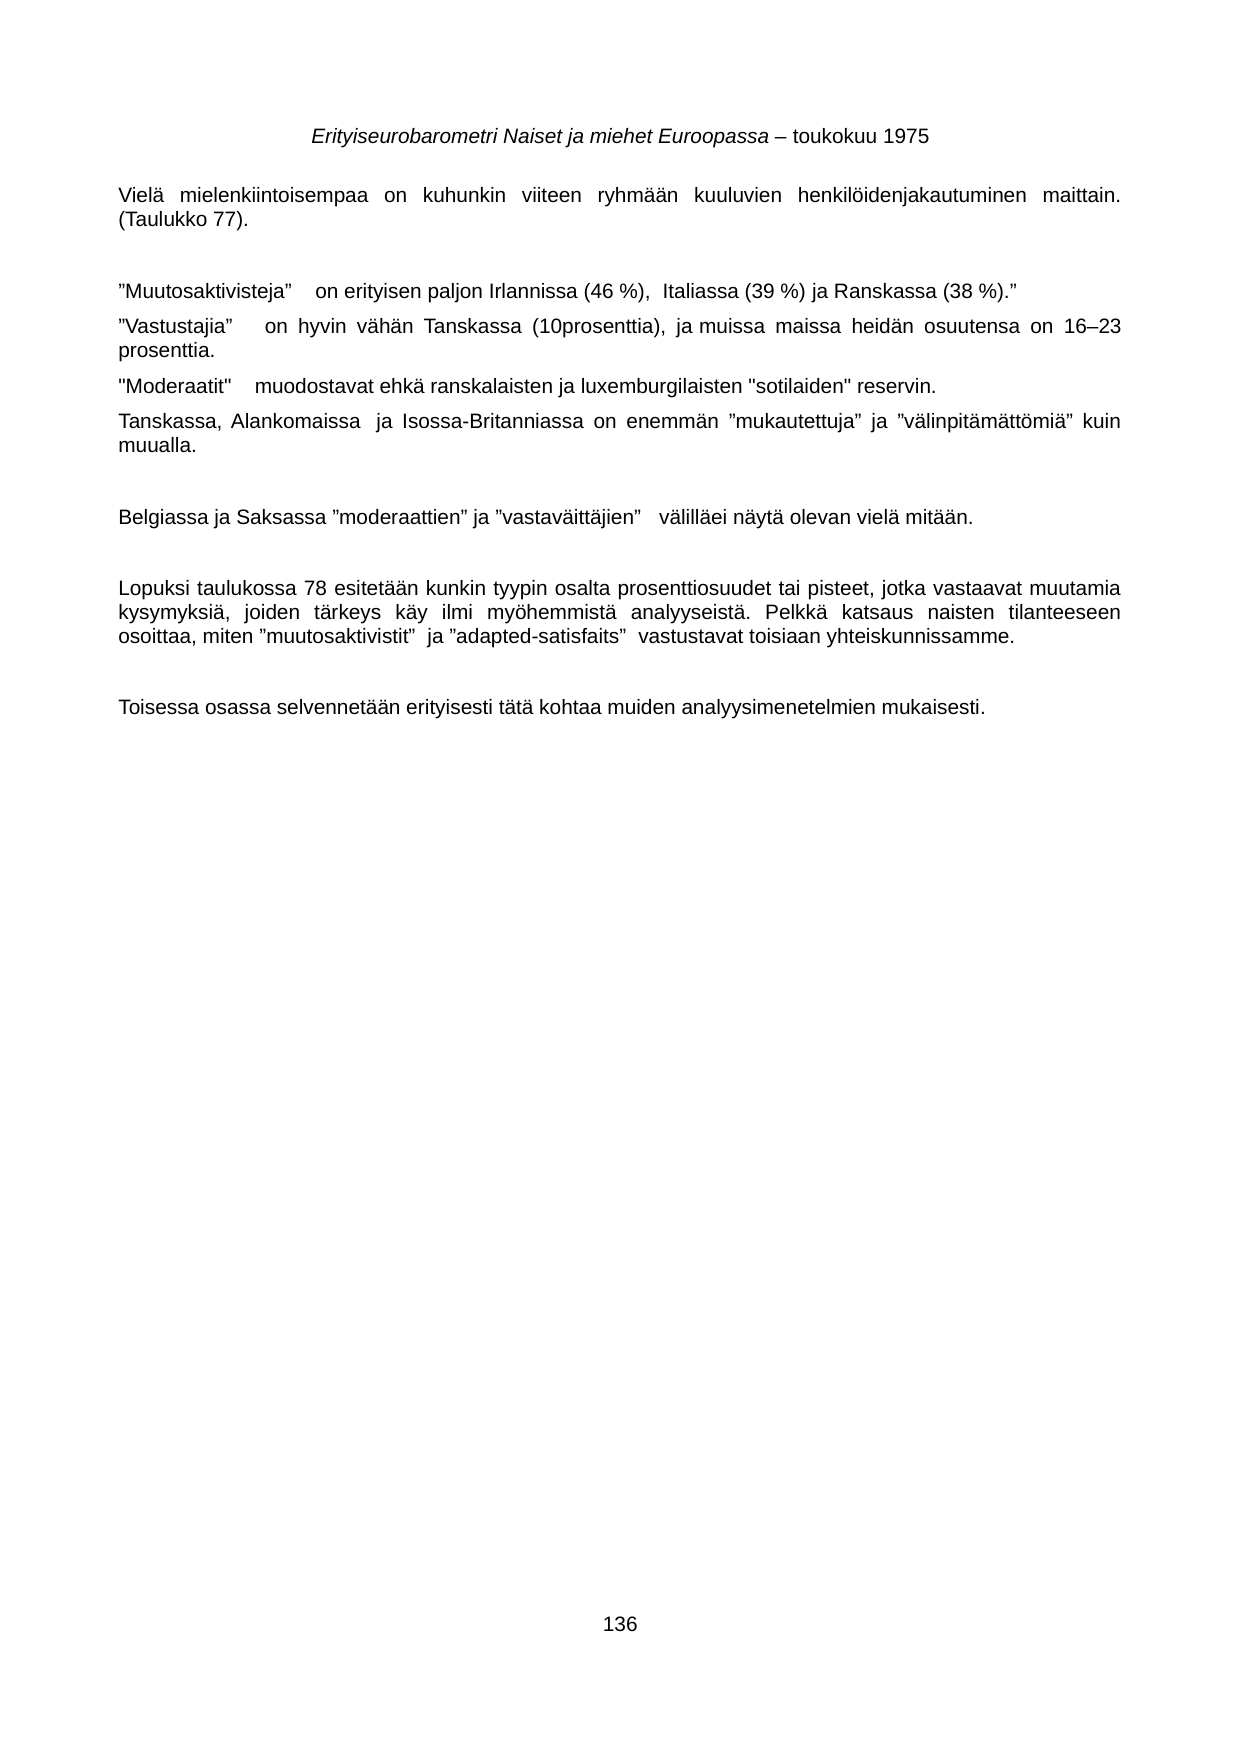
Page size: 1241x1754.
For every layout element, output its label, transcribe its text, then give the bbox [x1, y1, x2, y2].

text ”Vastustajia” on hyvin vähän Tanskassa (10prosenttia), ja muissa maissa heidän osuutensa on 16–23 prosenttia. [118, 314, 1122, 362]
text Lopuksi taulukossa 78 esitetään kunkin tyypin osalta prosenttiosuudet tai pisteet, jotka vastaavat muutamia kysymyksiä, joiden tärkeys käy ilmi myöhemmistä analyyseistä. Pelkkä katsaus naisten tilanteeseen osoittaa, miten ”muutosaktivistit” ja ”adapted-satisfaits” vastustavat toisiaan yhteiskunnissamme. [118, 576, 1122, 648]
text ”Muutosaktivisteja” on erityisen paljon Irlannissa (46 %), Italiassa (39 %) ja Ranskassa (38 %).” [118, 278, 1122, 302]
text Belgiassa ja Saksassa ”moderaattien” ja ”vastaväittäjien” välilläei näytä olevan vielä mitään. [118, 504, 1122, 528]
text Toisessa osassa selvennetään erityisesti tätä kohtaa muiden analyysimenetelmien mukaisesti. [118, 695, 1122, 719]
text Tanskassa, Alankomaissa ja Isossa-Britanniassa on enemmän ”mukautettuja” ja ”välinpitämättömiä” kuin muualla. [118, 409, 1122, 457]
text "Moderaatit" muodostavat ehkä ranskalaisten ja luxemburgilaisten "sotilaiden" reservin. [118, 374, 1122, 398]
text Vielä mielenkiintoisempaa on kuhunkin viiteen ryhmään kuuluvien henkilöidenjakautuminen maittain. (Taulukko 77). [118, 183, 1122, 231]
